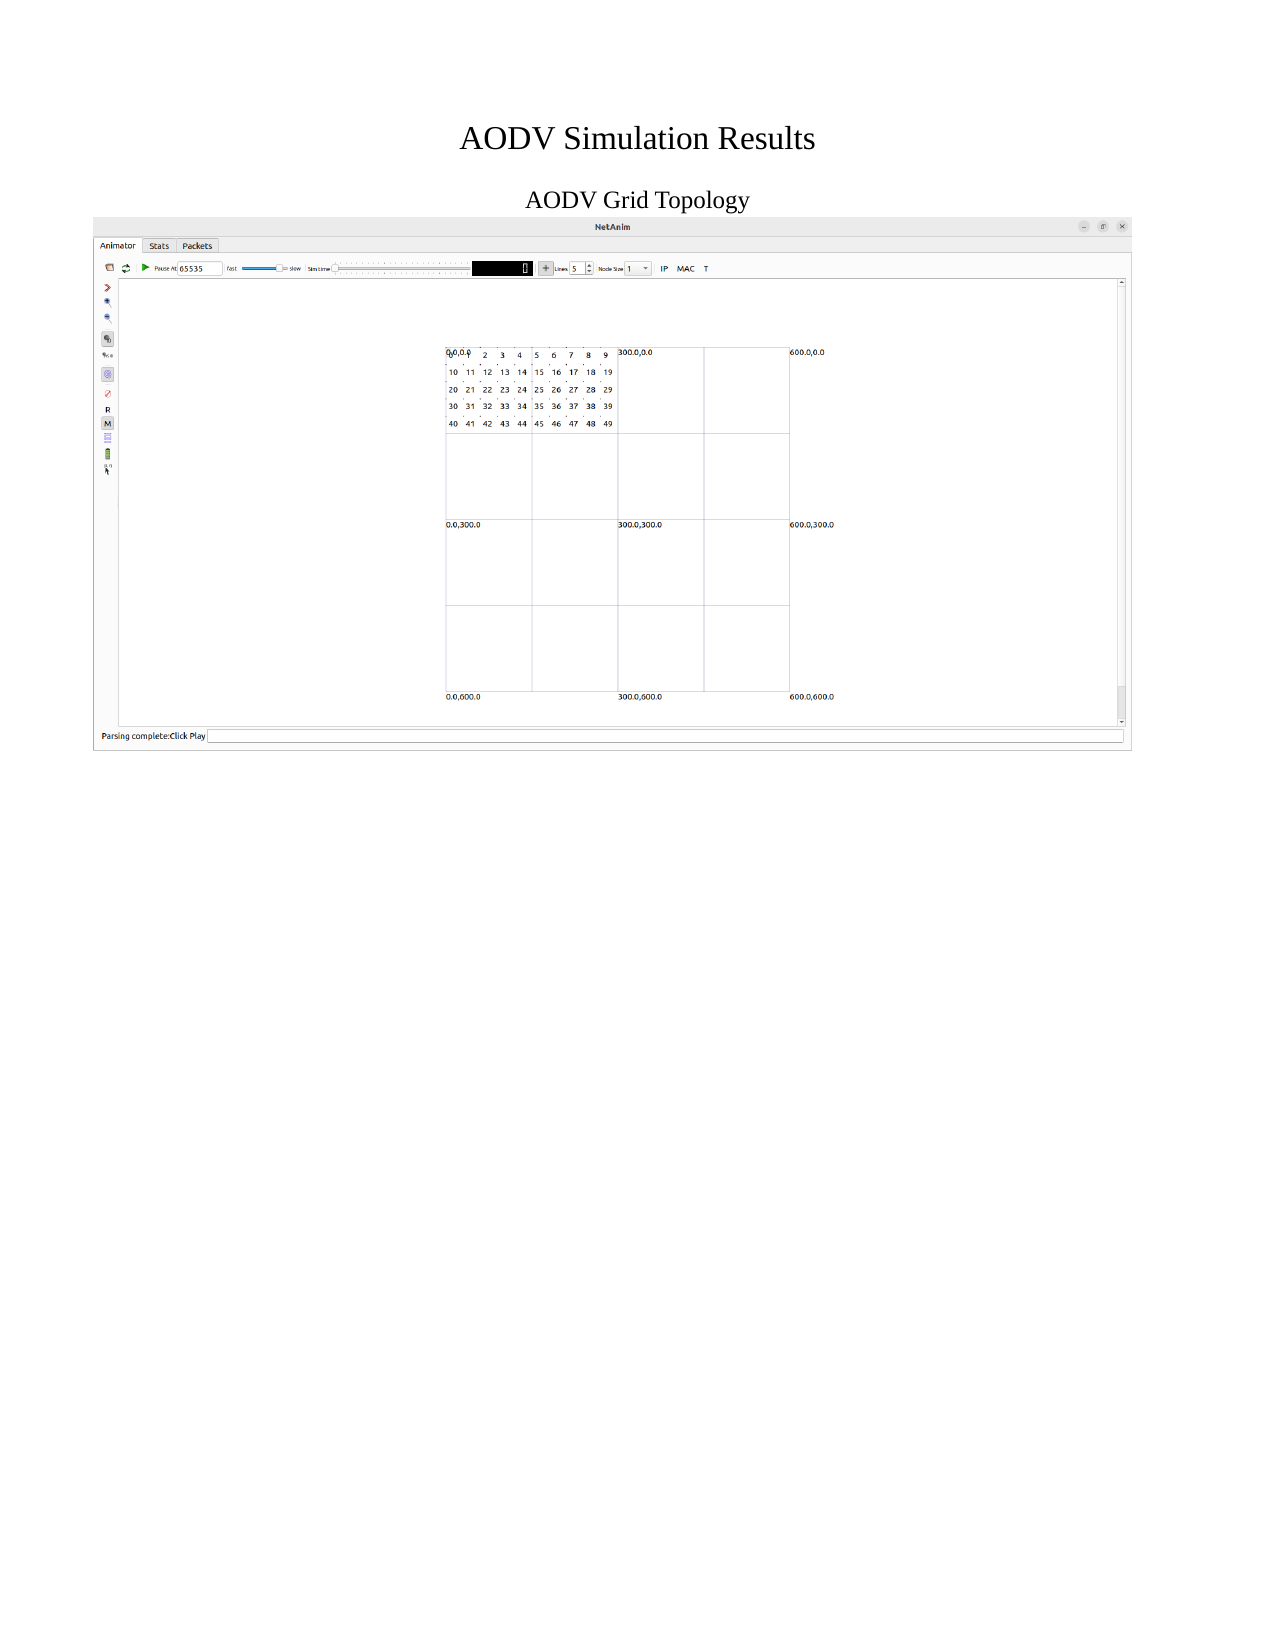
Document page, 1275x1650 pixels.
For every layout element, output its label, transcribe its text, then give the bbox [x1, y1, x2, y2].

picture [93, 217, 1132, 751]
text AODV Grid Topology [118, 185, 1157, 214]
text AODV Simulation Results [118, 118, 1157, 156]
